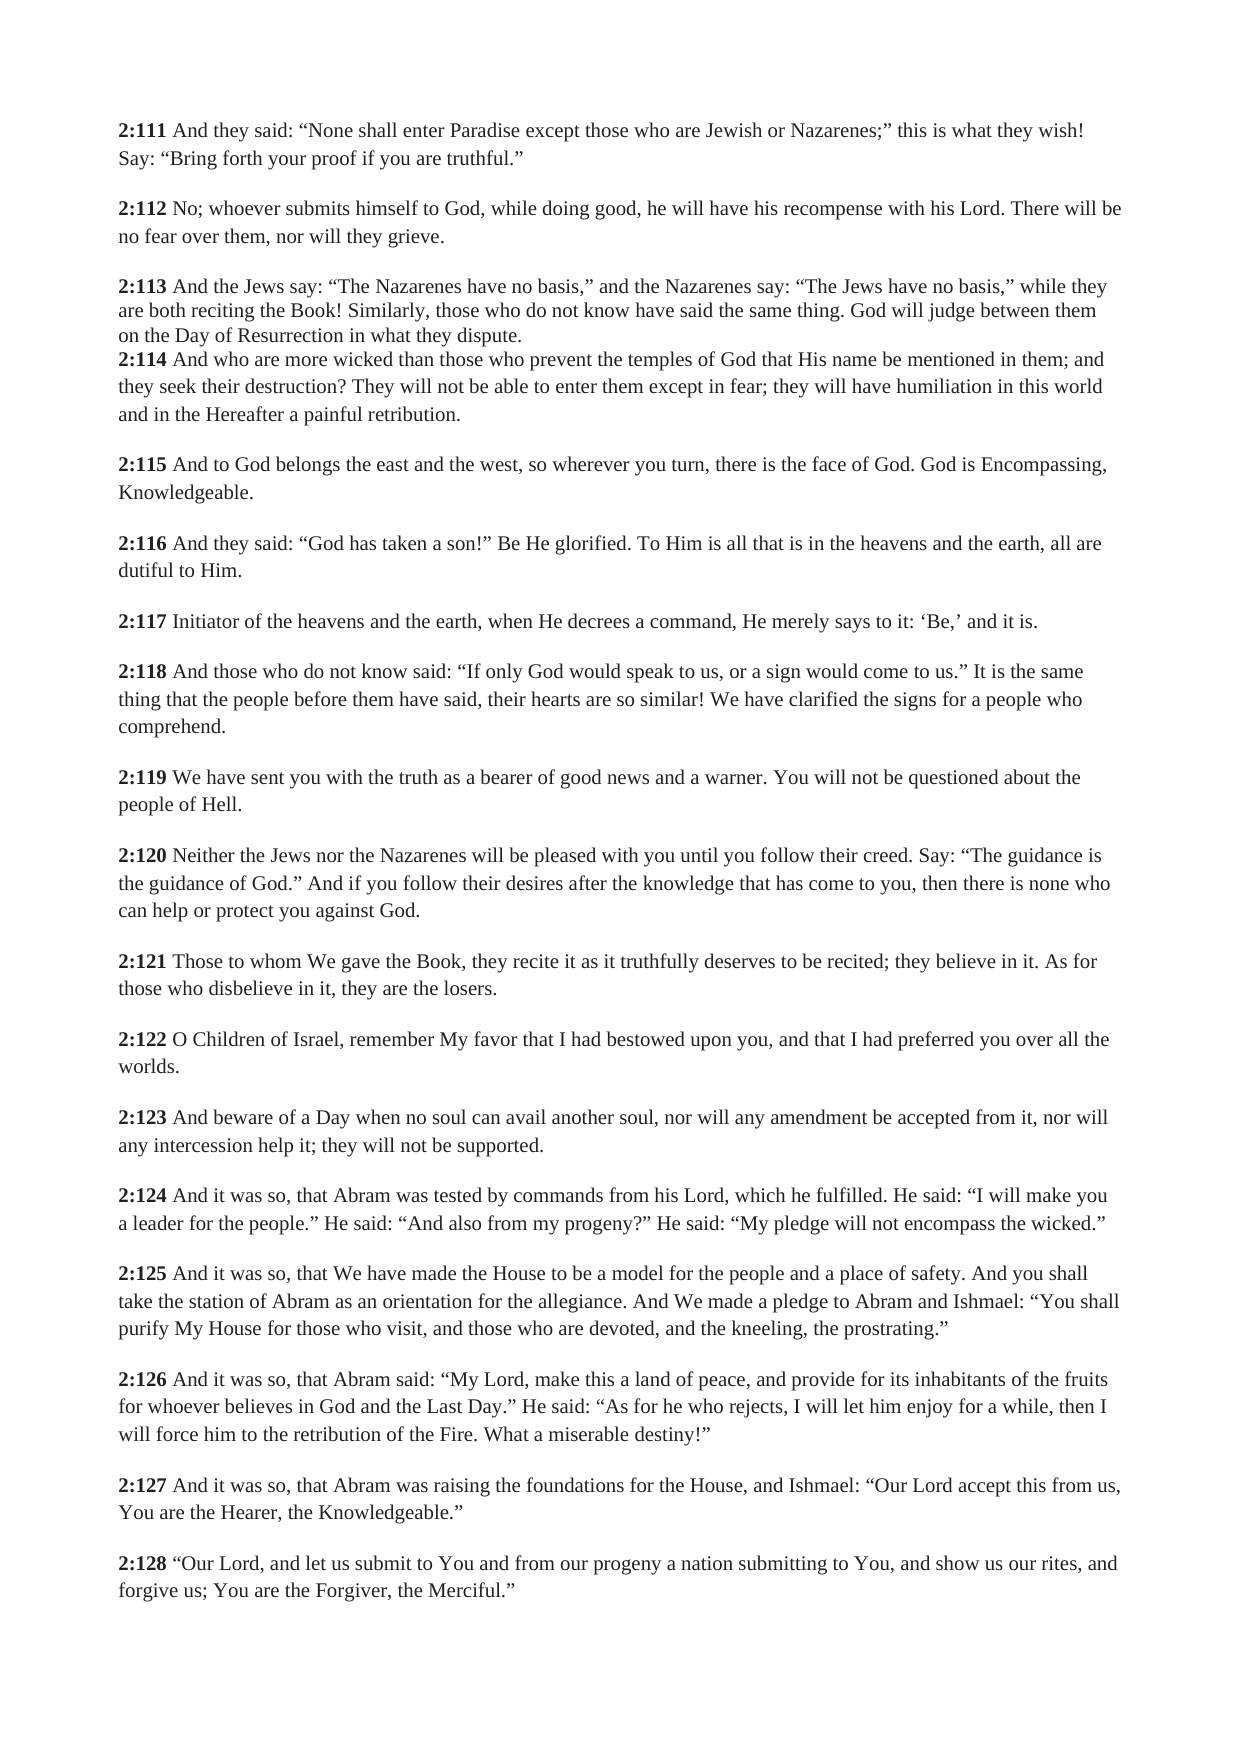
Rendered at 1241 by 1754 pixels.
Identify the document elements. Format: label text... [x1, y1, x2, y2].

text 2:123 And beware of a Day when no soul can avail another soul, nor will any amendment be accepted from it, nor will any intercession help it; they will not be supported. [118, 1105, 1122, 1157]
text 2:117 Initiator of the heavens and the earth, when He decrees a command, He merely says to it: ‘Be,’ and it is. [118, 608, 1122, 633]
text 2:122 O Children of Israel, remember My favor that I had bestowed upon you, and that I had preferred you over all the worlds. [118, 1027, 1122, 1078]
text 2:112 No; whoever submits himself to God, while doing good, he will have his recompense with his Lord. There will be no fear over them, nor will they grieve. [118, 196, 1122, 248]
text 2:113 And the Jews say: “The Nazarenes have no basis,” and the Nazarenes say: “The Jews have no basis,” while they are both reciting the Book! Similarly, those who do not know have said the same thing. God will judge between them on the Day of Resurrection in what they dispute. [118, 274, 1122, 347]
text 2:125 And it was so, that We have made the House to be a model for the people and a place of safety. And you shall take the station of Abram as an orientation for the allegiance. And We made a pledge to Abram and Ishmael: “You shall purify My House for those who visit, and those who are devoted, and the kneeling, the prostrating.” [118, 1261, 1122, 1340]
text 2:128 “Our Lord, and let us submit to You and from our progeny a nation submitting to You, and show us our rites, and forgive us; You are the Forgiver, the Merciful.” [118, 1551, 1122, 1602]
text 2:111 And they said: “None shall enter Paradise except those who are Jewish or Nazarenes;” this is what they wish! Say: “Bring forth your proof if you are truthful.” [118, 118, 1122, 170]
text 2:124 And it was so, that Abram was tested by commands from his Lord, which he fulfilled. He said: “I will make you a leader for the people.” He said: “And also from my progeny?” He said: “My pledge will not encompass the wicked.” [118, 1183, 1122, 1235]
text 2:118 And those who do not know said: “If only God would speak to us, or a sign would come to us.” It is the same thing that the people before them have said, their hearts are so similar! We have clarified the signs for a people who comprehend. [118, 659, 1122, 738]
text 2:120 Neither the Jews nor the Nazarenes will be pleased with you until you follow their creed. Say: “The guidance is the guidance of God.” And if you follow their desires after the knowledge that has come to you, then there is none who can help or protect you against God. [118, 843, 1122, 922]
text 2:115 And to God belongs the east and the west, so wherever you turn, there is the face of God. God is Encompassing, Knowledgeable. [118, 452, 1122, 504]
text 2:121 Those to whom We gave the Book, they recite it as it truthfully deserves to be recited; they believe in it. As for those who disbelieve in it, they are the losers. [118, 949, 1122, 1000]
text 2:127 And it was so, that Abram was raising the foundations for the House, and Ishmael: “Our Lord accept this from us, You are the Hearer, the Knowledgeable.” [118, 1473, 1122, 1524]
text 2:119 We have sent you with the truth as a bearer of good news and a warner. You will not be questioned about the people of Hell. [118, 765, 1122, 816]
text 2:116 And they said: “God has taken a son!” Be He glorified. To Him is all that is in the heavens and the earth, all are dutiful to Him. [118, 530, 1122, 582]
text 2:114 And who are more wicked than those who prevent the temples of God that His name be mentioned in them; and they seek their destruction? They will not be able to enter them except in fear; they will have humiliation in this world and in the Hereafter a painful retribution. [118, 347, 1122, 426]
text 2:126 And it was so, that Abram said: “My Lord, make this a land of peace, and provide for its inhabitants of the fruits for whoever believes in God and the Last Day.” He said: “As for he who rejects, I will let him enjoy for a while, then I will force him to the retribution of the Fire. What a miserable destiny!” [118, 1367, 1122, 1446]
